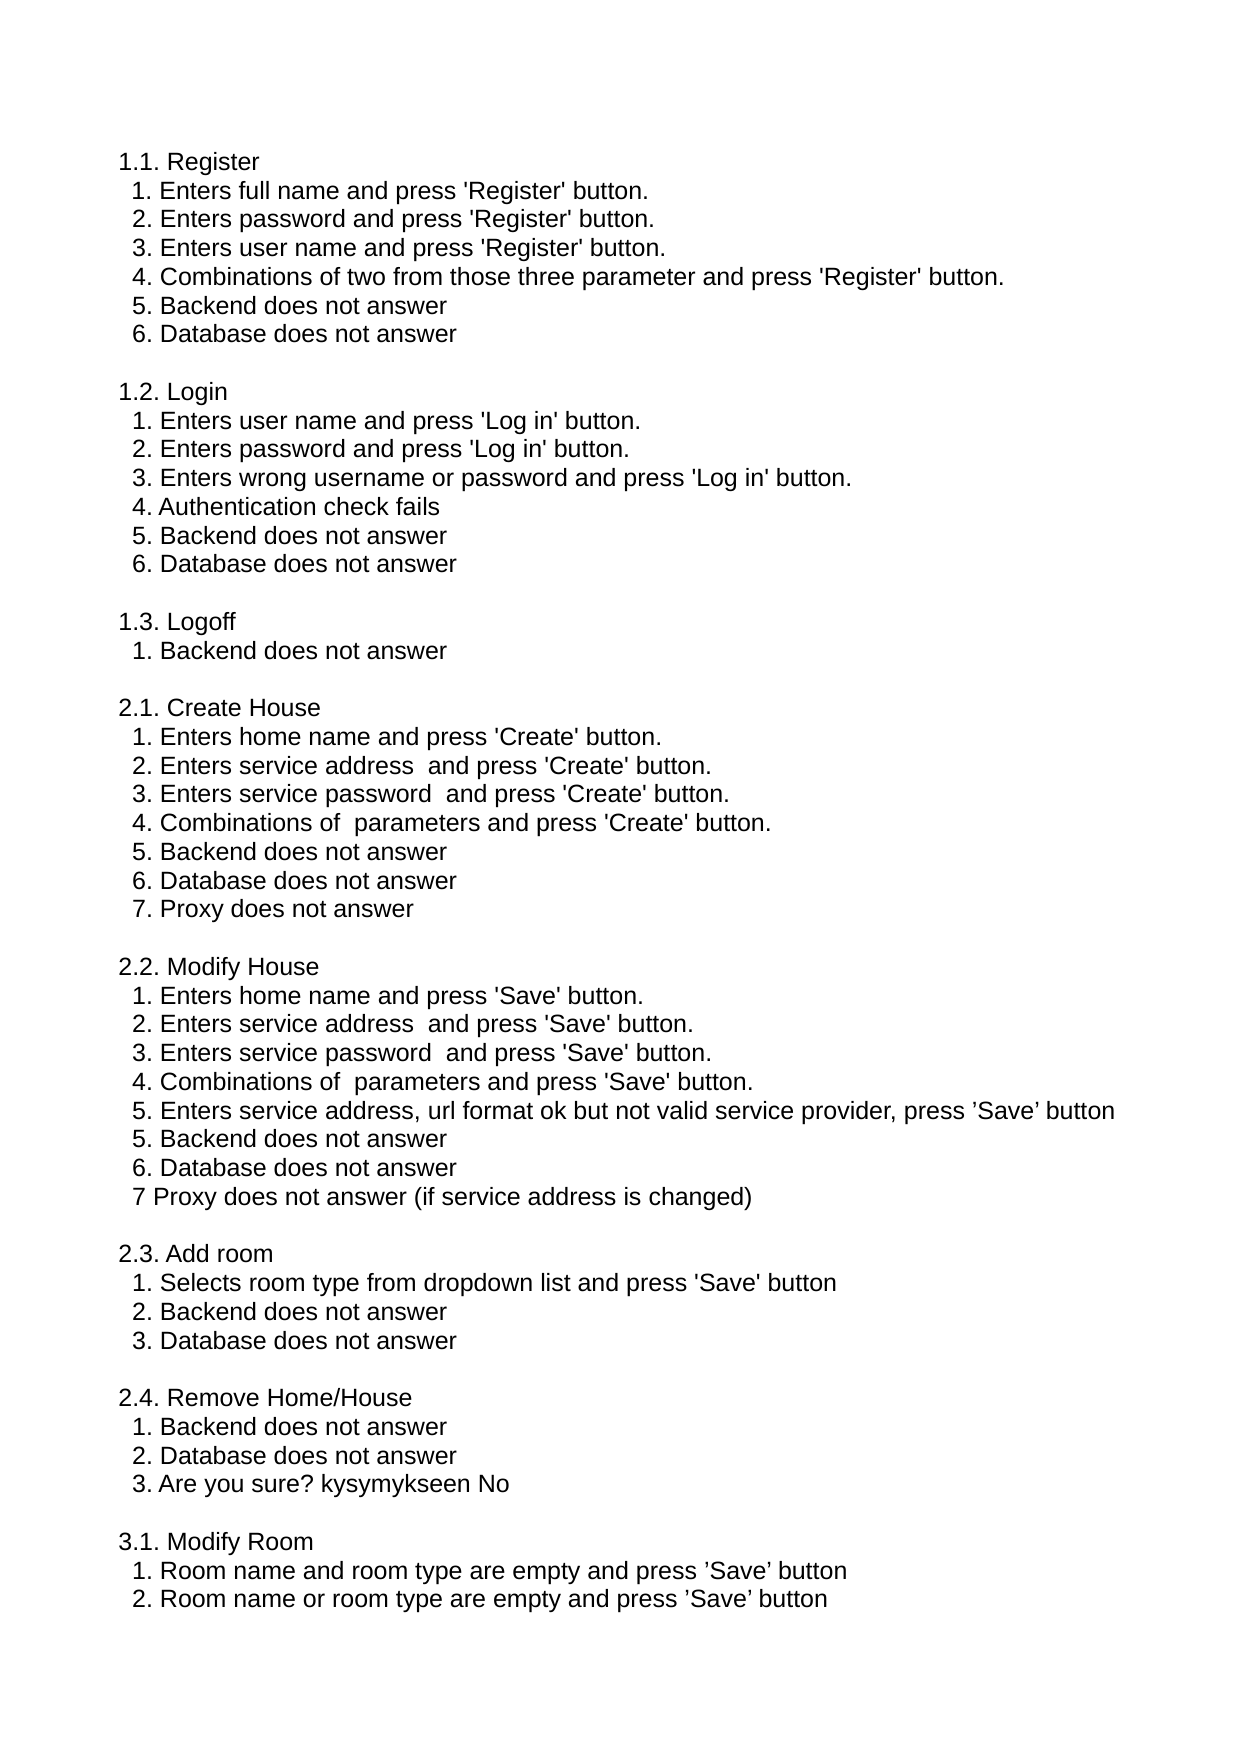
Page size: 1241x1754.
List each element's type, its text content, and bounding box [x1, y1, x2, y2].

text 5. Backend does not answer [118, 1124, 1122, 1153]
text 1. Enters home name and press 'Save' button. [118, 981, 1122, 1009]
text 2. Backend does not answer [118, 1297, 1122, 1326]
text 1.3. Logoff [118, 607, 1122, 636]
text 3. Enters service password and press 'Create' button. [118, 779, 1122, 808]
text 1. Enters full name and press 'Register' button. [118, 176, 1122, 204]
text 1. Selects room type from dropdown list and press 'Save' button [118, 1268, 1122, 1297]
text 2. Room name or room type are empty and press ’Save’ button [118, 1584, 1122, 1613]
text 6. Database does not answer [118, 866, 1122, 894]
text 6. Database does not answer [118, 549, 1122, 578]
text 1.2. Login [118, 377, 1122, 406]
text 4. Combinations of parameters and press 'Create' button. [118, 808, 1122, 837]
text 1.1. Register [118, 147, 1122, 176]
text 4. Combinations of parameters and press 'Save' button. [118, 1067, 1122, 1096]
text 5. Backend does not answer [118, 521, 1122, 549]
text 1. Backend does not answer [118, 1412, 1122, 1441]
text 6. Database does not answer [118, 319, 1122, 348]
text 3. Are you sure? kysymykseen No [118, 1469, 1122, 1498]
text 2.3. Add room [118, 1239, 1122, 1268]
text 1. Backend does not answer [118, 636, 1122, 664]
text 2.2. Modify House [118, 952, 1122, 981]
text 4. Authentication check fails [118, 492, 1122, 521]
text 5. Enters service address, url format ok but not valid service provider, press ’Save’ button [118, 1096, 1122, 1124]
text 2.4. Remove Home/House [118, 1383, 1122, 1412]
text 2. Enters password and press 'Register' button. [118, 204, 1122, 233]
text 1. Room name and room type are empty and press ’Save’ button [118, 1556, 1122, 1584]
text 2. Enters service address and press 'Save' button. [118, 1009, 1122, 1038]
text 3. Enters wrong username or password and press 'Log in' button. [118, 463, 1122, 492]
text 3. Enters user name and press 'Register' button. [118, 233, 1122, 262]
text 3. Enters service password and press 'Save' button. [118, 1038, 1122, 1067]
text 2.1. Create House [118, 693, 1122, 722]
text 3. Database does not answer [118, 1326, 1122, 1354]
text 2. Enters service address and press 'Create' button. [118, 751, 1122, 779]
text 1. Enters home name and press 'Create' button. [118, 722, 1122, 751]
text 1. Enters user name and press 'Log in' button. [118, 406, 1122, 434]
text 6. Database does not answer [118, 1153, 1122, 1182]
text 5. Backend does not answer [118, 837, 1122, 866]
text 2. Database does not answer [118, 1441, 1122, 1469]
text 2. Enters password and press 'Log in' button. [118, 434, 1122, 463]
text 5. Backend does not answer [118, 291, 1122, 319]
text 7. Proxy does not answer [118, 894, 1122, 923]
text 4. Combinations of two from those three parameter and press 'Register' button. [118, 262, 1122, 291]
text 7 Proxy does not answer (if service address is changed) [118, 1182, 1122, 1211]
text 3.1. Modify Room [118, 1527, 1122, 1556]
